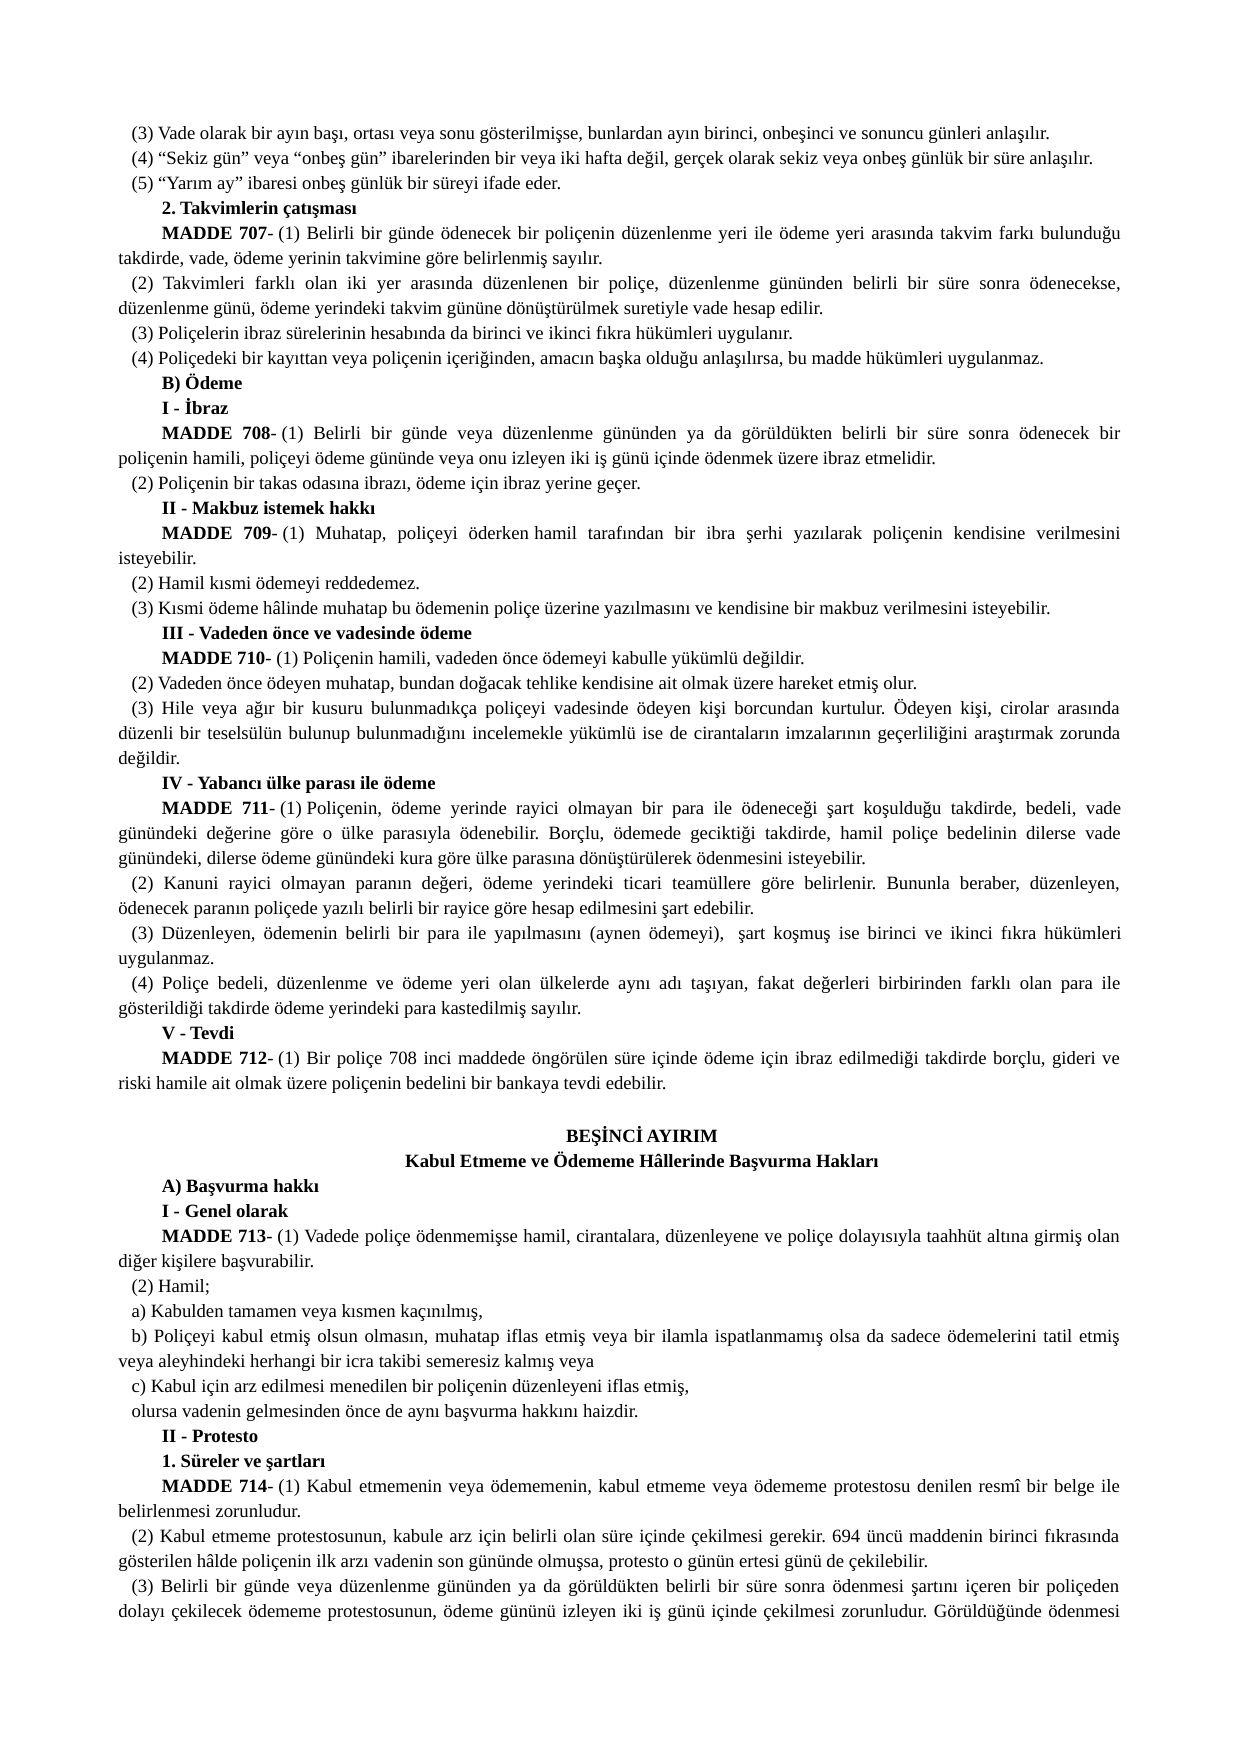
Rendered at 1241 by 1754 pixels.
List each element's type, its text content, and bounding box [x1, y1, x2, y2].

text (2) Poliçenin bir takas odasına ibrazı, ödeme için ibraz yerine geçer. [118, 468, 1122, 493]
text (4) Poliçe bedeli, düzenlenme ve ödeme yeri olan ülkelerde aynı adı taşıyan, fakat değerleri birbirinden farklı olan para ile gösterildiği takdirde ödeme yerindeki para kastedilmiş sayılır. [118, 968, 1122, 1018]
text MADDE 710- (1) Poliçenin hamili, vadeden önce ödemeyi kabulle yükümlü değildir. [118, 643, 1122, 668]
text MADDE 712- (1) Bir poliçe 708 inci maddede öngörülen süre içinde ödeme için ibraz edilmediği takdirde borçlu, gideri ve riski hamile ait olmak üzere poliçenin bedelini bir bankaya tevdi edebilir. [118, 1043, 1122, 1093]
text (4) Poliçedeki bir kayıttan veya poliçenin içeriğinden, amacın başka olduğu anlaşılırsa, bu madde hükümleri uygulanmaz. [118, 343, 1122, 368]
text A) Başvurma hakkı [118, 1172, 1122, 1197]
text 1. Süreler ve şartları [118, 1447, 1122, 1472]
text (3) Düzenleyen, ödemenin belirli bir para ile yapılmasını (aynen ödemeyi), şart koşmuş ise birinci ve ikinci fıkra hükümleri uygulanmaz. [118, 918, 1122, 968]
text b) Poliçeyi kabul etmiş olsun olmasın, muhatap iflas etmiş veya bir ilamla ispatlanmamış olsa da sadece ödemelerini tatil etmiş veya aleyhindeki herhangi bir icra takibi semeresiz kalmış veya [118, 1322, 1122, 1372]
text II - Makbuz istemek hakkı [118, 493, 1122, 518]
text IV - Yabancı ülke parası ile ödeme [118, 768, 1122, 793]
text MADDE 711- (1) Poliçenin, ödeme yerinde rayici olmayan bir para ile ödeneceği şart koşulduğu takdirde, bedeli, vade günündeki değerine göre o ülke parasıyla ödenebilir. Borçlu, ödemede geciktiği takdirde, hamil poliçe bedelinin dilerse vade günündeki, dilerse ödeme günündeki kura göre ülke parasına dönüştürülerek ödenmesini isteyebilir. [118, 793, 1122, 868]
text (3) Belirli bir günde veya düzenlenme gününden ya da görüldükten belirli bir süre sonra ödenmesi şartını içeren bir poliçeden dolayı çekilecek ödememe protestosunun, ödeme gününü izleyen iki iş günü içinde çekilmesi zorunludur. Görüldüğünde ödenmesi [118, 1572, 1122, 1622]
text 2. Takvimlerin çatışması [118, 193, 1122, 218]
text B) Ödeme [118, 368, 1122, 393]
text (2) Hamil kısmi ödemeyi reddedemez. [118, 568, 1122, 593]
text (3) Poliçelerin ibraz sürelerinin hesabında da birinci ve ikinci fıkra hükümleri uygulanır. [118, 318, 1122, 343]
text (4) “Sekiz gün” veya “onbeş gün” ibarelerinden bir veya iki hafta değil, gerçek olarak sekiz veya onbeş günlük bir süre anlaşılır. [118, 143, 1122, 168]
text (2) Kanuni rayici olmayan paranın değeri, ödeme yerindeki ticari teamüllere göre belirlenir. Bununla beraber, düzenleyen, ödenecek paranın poliçede yazılı belirli bir rayice göre hesap edilmesini şart edebilir. [118, 868, 1122, 918]
text V - Tevdi [118, 1018, 1122, 1043]
text a) Kabulden tamamen veya kısmen kaçınılmış, [118, 1297, 1122, 1322]
text MADDE 713- (1) Vadede poliçe ödenmemişse hamil, cirantalara, düzenleyene ve poliçe dolayısıyla taahhüt altına girmiş olan diğer kişilere başvurabilir. [118, 1222, 1122, 1272]
text (5) “Yarım ay” ibaresi onbeş günlük bir süreyi ifade eder. [118, 168, 1122, 193]
text MADDE 707- (1) Belirli bir günde ödenecek bir poliçenin düzenlenme yeri ile ödeme yeri arasında takvim farkı bulunduğu takdirde, vade, ödeme yerinin takvimine göre belirlenmiş sayılır. [118, 218, 1122, 268]
text MADDE 709- (1) Muhatap, poliçeyi öderken hamil tarafından bir ibra şerhi yazılarak poliçenin kendisine verilmesini isteyebilir. [118, 518, 1122, 568]
text I - Genel olarak [118, 1197, 1122, 1222]
text MADDE 714- (1) Kabul etmemenin veya ödememenin, kabul etmeme veya ödememe protestosu denilen resmî bir belge ile belirlenmesi zorunludur. [118, 1472, 1122, 1522]
text (2) Vadeden önce ödeyen muhatap, bundan doğacak tehlike kendisine ait olmak üzere hareket etmiş olur. [118, 668, 1122, 693]
text II - Protesto [118, 1422, 1122, 1447]
text (2) Hamil; [118, 1272, 1122, 1297]
text (3) Vade olarak bir ayın başı, ortası veya sonu gösterilmişse, bunlardan ayın birinci, onbeşinci ve sonuncu günleri anlaşılır. [118, 118, 1122, 143]
text Kabul Etmeme ve Ödememe Hâllerinde Başvurma Hakları [118, 1147, 1122, 1172]
text III - Vadeden önce ve vadesinde ödeme [118, 618, 1122, 643]
text (3) Hile veya ağır bir kusuru bulunmadıkça poliçeyi vadesinde ödeyen kişi borcundan kurtulur. Ödeyen kişi, cirolar arasında düzenli bir teselsülün bulunup bulunmadığını incelemekle yükümlü ise de cirantaların imzalarının geçerliliğini araştırmak zorunda değildir. [118, 693, 1122, 768]
text MADDE 708- (1) Belirli bir günde veya düzenlenme gününden ya da görüldükten belirli bir süre sonra ödenecek bir poliçenin hamili, poliçeyi ödeme gününde veya onu izleyen iki iş günü içinde ödenmek üzere ibraz etmelidir. [118, 418, 1122, 468]
text I - İbraz [118, 393, 1122, 418]
text BEŞİNCİ AYIRIM [118, 1122, 1122, 1147]
text (2) Kabul etmeme protestosunun, kabule arz için belirli olan süre içinde çekilmesi gerekir. 694 üncü maddenin birinci fıkrasında gösterilen hâlde poliçenin ilk arzı vadenin son gününde olmuşsa, protesto o günün ertesi günü de çekilebilir. [118, 1522, 1122, 1572]
text olursa vadenin gelmesinden önce de aynı başvurma hakkını haizdir. [118, 1397, 1122, 1422]
text c) Kabul için arz edilmesi menedilen bir poliçenin düzenleyeni iflas etmiş, [118, 1372, 1122, 1397]
text (2) Takvimleri farklı olan iki yer arasında düzenlenen bir poliçe, düzenlenme gününden belirli bir süre sonra ödenecekse, düzenlenme günü, ödeme yerindeki takvim gününe dönüştürülmek suretiyle vade hesap edilir. [118, 268, 1122, 318]
text (3) Kısmi ödeme hâlinde muhatap bu ödemenin poliçe üzerine yazılmasını ve kendisine bir makbuz verilmesini isteyebilir. [118, 593, 1122, 618]
